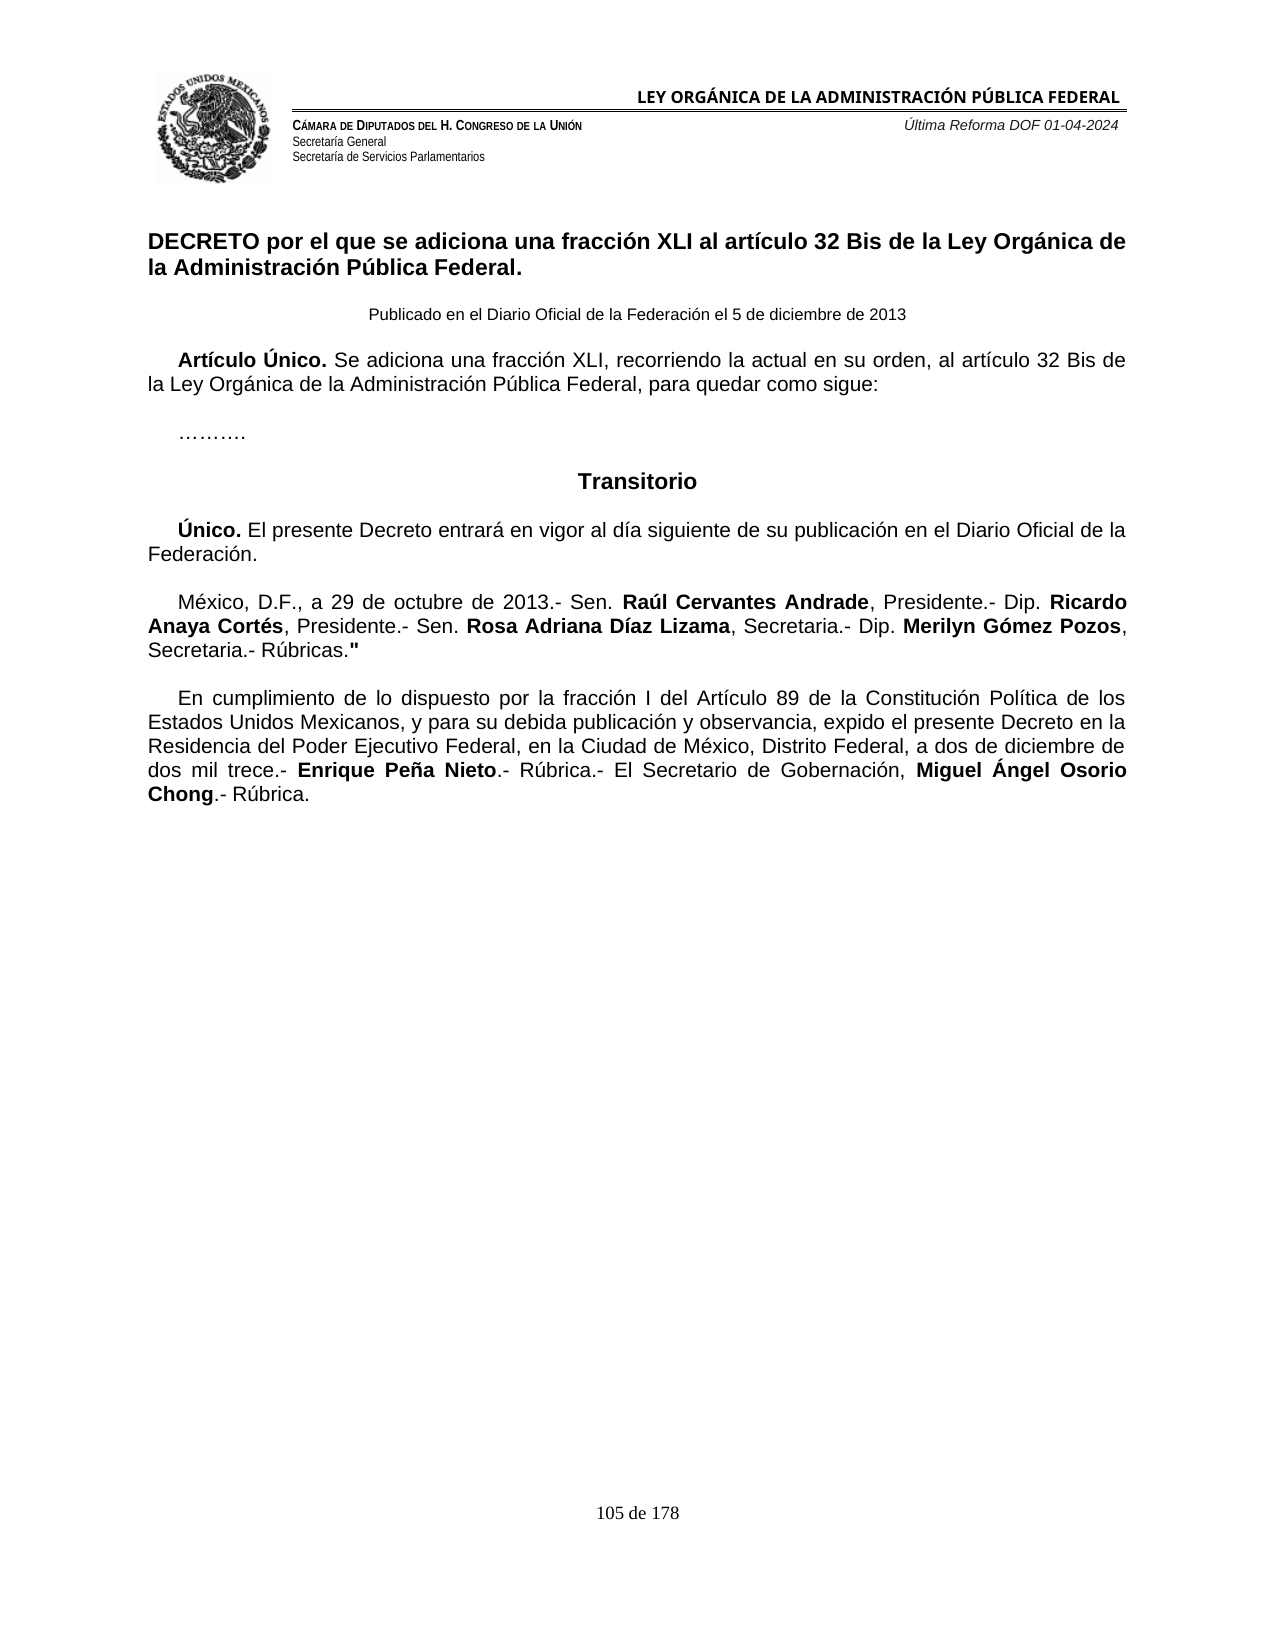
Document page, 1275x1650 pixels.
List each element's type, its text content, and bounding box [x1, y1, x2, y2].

text México, D.F., a 29 de octubre de 2013.- Sen. Raúl Cervantes Andrade, Presidente.- Dip. Ricardo Anaya Cortés, Presidente.- Sen. Rosa Adriana Díaz Lizama, Secretaria.- Dip. Merilyn Gómez Pozos, Secretaria.- Rúbricas." [148, 590, 1127, 662]
text Artículo Único. Se adiciona una fracción XLI, recorriendo la actual en su orden, al artículo 32 Bis de la Ley Orgánica de la Administración Pública Federal, para quedar como sigue: [148, 348, 1127, 396]
text Publicado en el Diario Oficial de la Federación el 5 de diciembre de 2013 [148, 305, 1127, 324]
text ………. [148, 420, 1127, 444]
text Transitorio [148, 468, 1127, 494]
text En cumplimiento de lo dispuesto por la fracción I del Artículo 89 de la Constitución Política de los Estados Unidos Mexicanos, y para su debida publicación y observancia, expido el presente Decreto en la Residencia del Poder Ejecutivo Federal, en la Ciudad de México, Distrito Federal, a dos de diciembre de dos mil trece.- Enrique Peña Nieto.- Rúbrica.- El Secretario de Gobernación, Miguel Ángel Osorio Chong.- Rúbrica. [148, 686, 1127, 805]
text DECRETO por el que se adiciona una fracción XLI al artículo 32 Bis de la Ley Orgánica de la Administración Pública Federal. [148, 228, 1127, 281]
text Único. El presente Decreto entrará en vigor al día siguiente de su publicación en el Diario Oficial de la Federación. [148, 518, 1127, 566]
